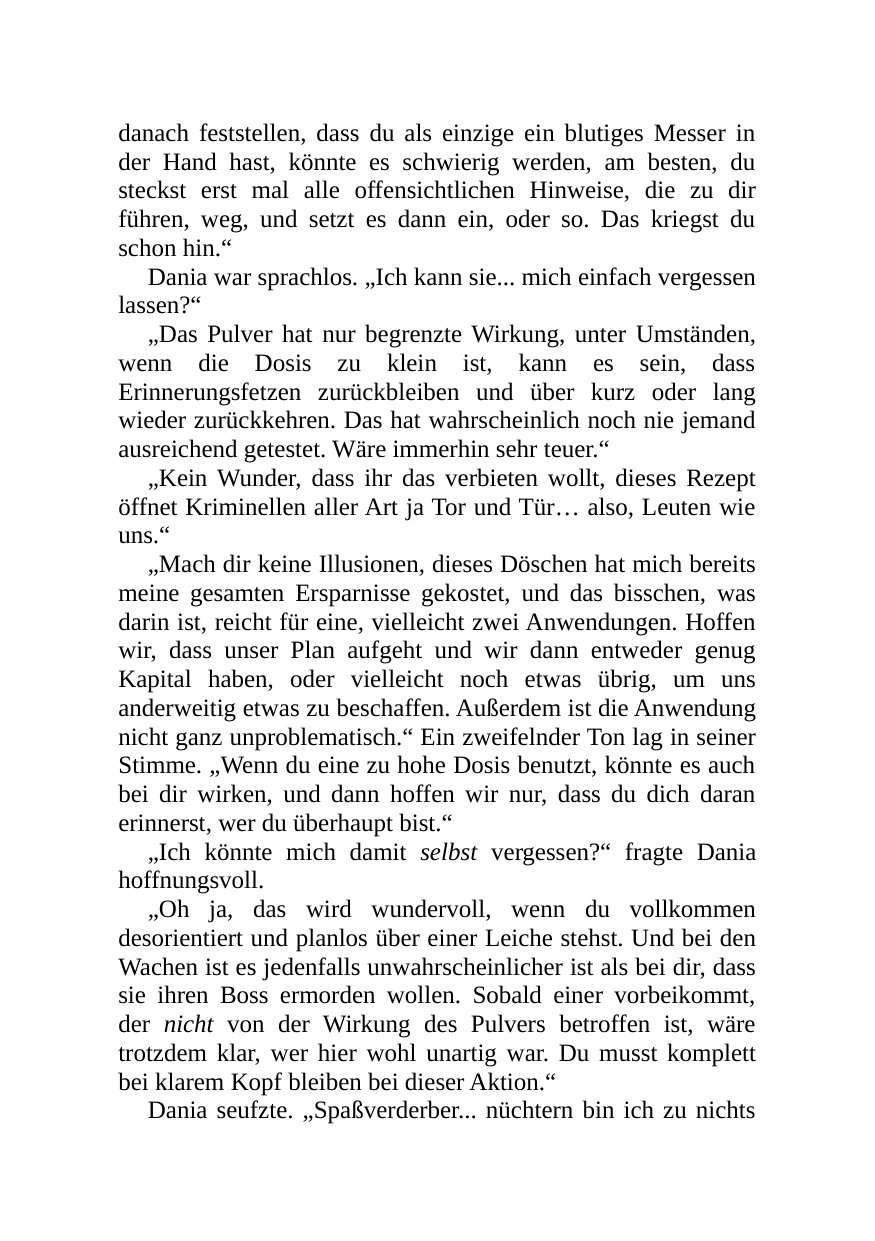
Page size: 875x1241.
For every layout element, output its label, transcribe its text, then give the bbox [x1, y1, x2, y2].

text „Ich könnte mich damit selbst vergessen?“ fragte Dania hoffnungsvoll. [118, 837, 756, 894]
text Dania seufzte. „Spaßverderber... nüchtern bin ich zu nichts [118, 1096, 756, 1124]
text „Mach dir keine Illusionen, dieses Döschen hat mich bereits meine gesamten Ersparnisse gekostet, und das bisschen, was darin ist, reicht für eine, vielleicht zwei Anwendungen. Hoffen wir, dass unser Plan aufgeht und wir dann entweder genug Kapital haben, oder vielleicht noch etwas übrig, um uns anderweitig etwas zu beschaffen. Außerdem ist die Anwendung nicht ganz unproblematisch.“ Ein zweifelnder Ton lag in seiner Stimme. „Wenn du eine zu hohe Dosis benutzt, könnte es auch bei dir wirken, und dann hoffen wir nur, dass du dich daran erinnerst, wer du überhaupt bist.“ [118, 549, 756, 837]
text Dania war sprachlos. „Ich kann sie... mich einfach vergessen lassen?“ [118, 262, 756, 319]
text „Kein Wunder, dass ihr das verbieten wollt, dieses Rezept öffnet Kriminellen aller Art ja Tor und Tür… also, Leuten wie uns.“ [118, 463, 756, 549]
text „Das Pulver hat nur begrenzte Wirkung, unter Umständen, wenn die Dosis zu klein ist, kann es sein, dass Erinnerungsfetzen zurückbleiben und über kurz oder lang wieder zurückkehren. Das hat wahrscheinlich noch nie jemand ausreichend getestet. Wäre immerhin sehr teuer.“ [118, 319, 756, 463]
text „Oh ja, das wird wundervoll, wenn du vollkommen desorientiert und planlos über einer Leiche stehst. Und bei den Wachen ist es jedenfalls unwahrscheinlicher ist als bei dir, dass sie ihren Boss ermorden wollen. Sobald einer vorbeikommt, der nicht von der Wirkung des Pulvers betroffen ist, wäre trotzdem klar, wer hier wohl unartig war. Du musst komplett bei klarem Kopf bleiben bei dieser Aktion.“ [118, 894, 756, 1096]
text danach feststellen, dass du als einzige ein blutiges Messer in der Hand hast, könnte es schwierig werden, am besten, du steckst erst mal alle offensichtlichen Hinweise, die zu dir führen, weg, und setzt es dann ein, oder so. Das kriegst du schon hin.“ [118, 118, 756, 262]
